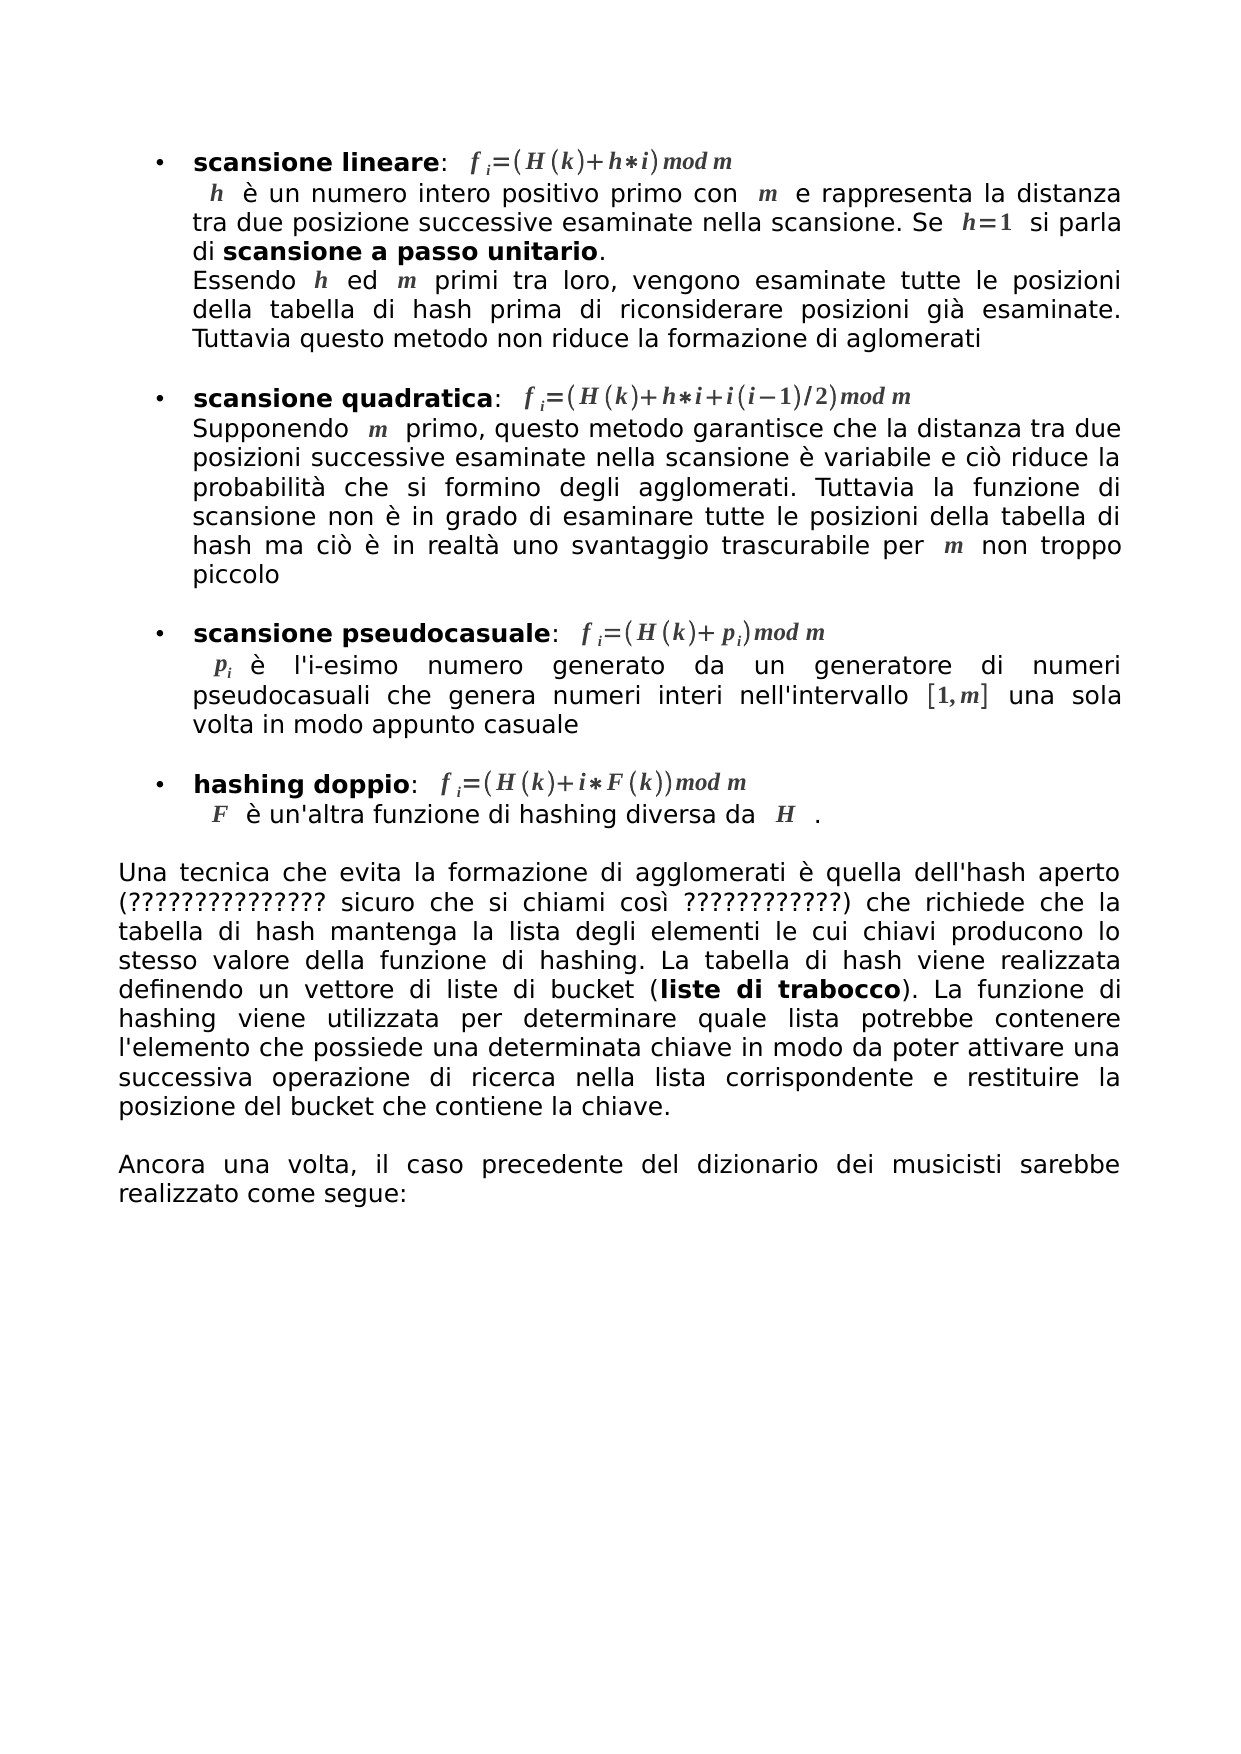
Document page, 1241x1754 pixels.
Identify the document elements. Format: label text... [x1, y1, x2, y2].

text Una tecnica che evita la formazione di agglomerati è quella dell'hash aperto (??????????????? sicuro che si chiami così ????????????) che richiede che la tabella di hash mantenga la lista degli elementi le cui chiavi producono lo stesso valore della funzione di hashing. La tabella di hash viene realizzata definendo un vettore di liste di bucket (liste di trabocco). La funzione di hashing viene utilizzata per determinare quale lista potrebbe contenere l'elemento che possiede una determinata chiave in modo da poter attivare una successiva operazione di ricerca nella lista corrispondente e restituire la posizione del bucket che contiene la chiave. [118, 859, 1122, 1121]
text è un'altra funzione di hashing diversa da. [192, 800, 1122, 829]
text Supponendoprimo, questo metodo garantisce che la distanza tra due posizioni successive esaminate nella scansione è variabile e ciò riduce la probabilità che si formino degli agglomerati. Tuttavia la funzione di scansione non è in grado di esaminare tutte le posizioni della tabella di hash ma ciò è in realtà uno svantaggio trascurabile pernon troppo piccolo [192, 414, 1122, 589]
list hashing doppio: [156, 769, 1122, 800]
text Essendoedprimi tra loro, vengono esaminate tutte le posizioni della tabella di hash prima di riconsiderare posizioni già esaminate. Tuttavia questo metodo non riduce la formazione di aglomerati [192, 266, 1122, 354]
list scansione quadratica: [156, 383, 1122, 414]
text è l'i-esimo numero generato da un generatore di numeri pseudocasuali che genera numeri interi nell'intervallouna sola volta in modo appunto casuale [192, 650, 1122, 740]
text Ancora una volta, il caso precedente del dizionario dei musicisti sarebbe realizzato come segue: [118, 1150, 1122, 1209]
list scansione lineare: [156, 147, 1122, 179]
text è un numero intero positivo primo cone rappresenta la distanza tra due posizione successive esaminate nella scansione. Sesi parla di scansione a passo unitario. [192, 179, 1122, 266]
list scansione pseudocasuale: [156, 618, 1122, 650]
